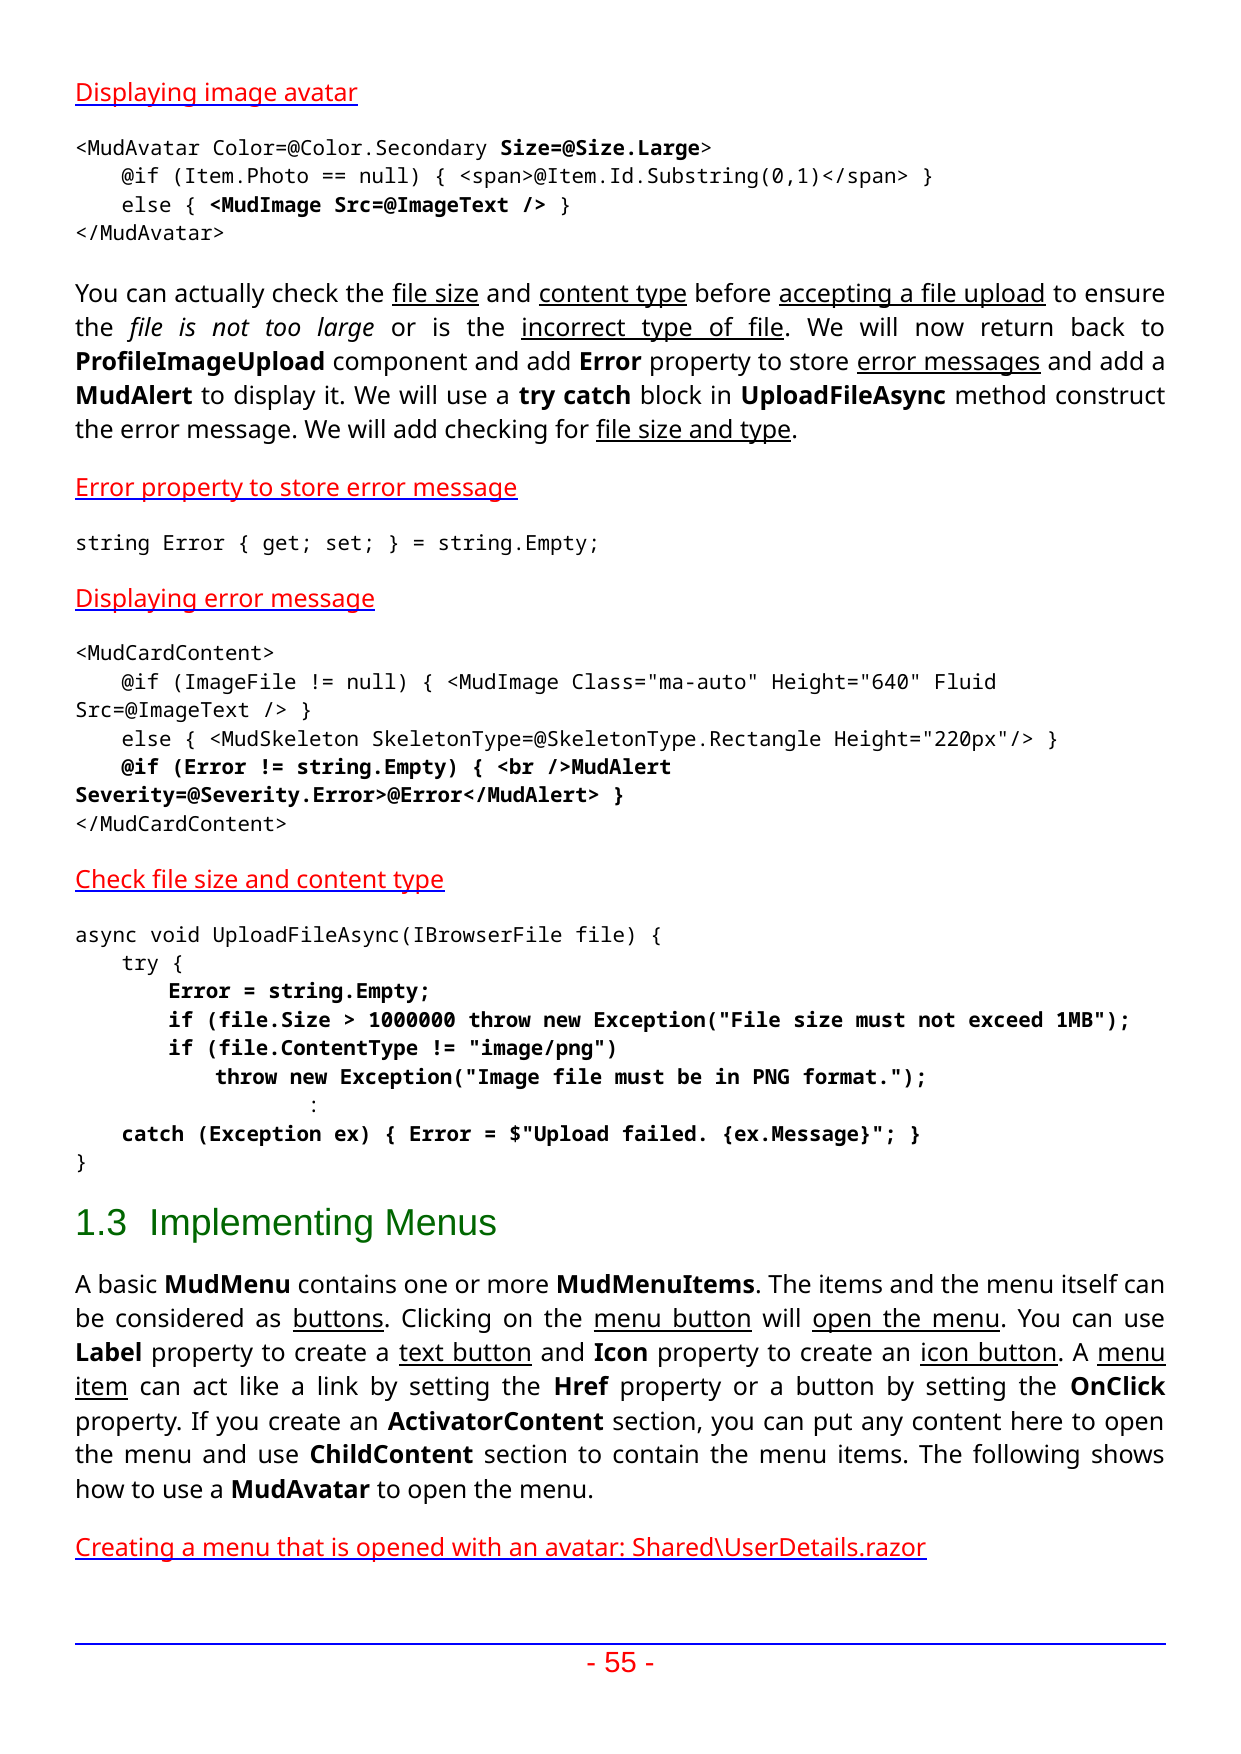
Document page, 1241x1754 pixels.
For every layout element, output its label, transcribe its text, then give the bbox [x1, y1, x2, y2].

text else { <MudSkeleton SkeletonType=@SkeletonType.Rectangle Height="220px"/> } [75, 724, 1166, 752]
text Error property to store error message [75, 470, 1166, 504]
text : [75, 1090, 1166, 1119]
text Creating a menu that is opened with an avatar: Shared\UserDetails.razor [75, 1529, 1166, 1563]
text Displaying image avatar [75, 75, 1166, 109]
text } [75, 1147, 1166, 1176]
text </MudCardContent> [75, 809, 1166, 837]
text You can actually check the file size and content type before accepting a file upload to ensure the file is not too large or is the incorrect type of file. We will now return back to ProfileImageUpload component and add Error property to store error messages and add a MudAlert to display it. We will use a try catch block in UploadFileAsync method construct the error message. We will add checking for file size and type. [75, 275, 1166, 446]
text if (file.Size > 1000000 throw new Exception("File size must not exceed 1MB"); [75, 1005, 1166, 1033]
text <MudCardContent> [75, 638, 1166, 667]
text A basic MudMenu contains one or more MudMenuItems. The items and the menu itself can be considered as buttons. Clicking on the menu button will open the menu. You can use Label property to create a text button and Icon property to create an icon button. A menu item can act like a link by setting the Href property or a button by setting the OnClick property. If you create an ActivatorContent section, you can put any content here to open the menu and use ChildContent section to contain the menu items. The following shows how to use a MudAvatar to open the menu. [75, 1267, 1166, 1505]
text else { <MudImage Src=@ImageText /> } [75, 190, 1166, 218]
text 1.3 Implementing Menus [75, 1200, 1166, 1243]
text @if (Error != string.Empty) { <br />MudAlert Severity=@Severity.Error>@Error</MudAlert> } [75, 752, 1166, 809]
text catch (Exception ex) { Error = $"Upload failed. {ex.Message}"; } [75, 1119, 1166, 1147]
text string Error { get; set; } = string.Empty; [75, 528, 1166, 556]
text Displaying error message [75, 580, 1166, 614]
text async void UploadFileAsync(IBrowserFile file) { [75, 920, 1166, 948]
text @if (ImageFile != null) { <MudImage Class="ma-auto" Height="640" Fluid Src=@ImageText /> } [75, 667, 1166, 724]
text try { [75, 948, 1166, 977]
text if (file.ContentType != "image/png") [75, 1033, 1166, 1062]
text <MudAvatar Color=@Color.Secondary Size=@Size.Large> [75, 133, 1166, 162]
text </MudAvatar> [75, 218, 1166, 247]
text Check file size and content type [75, 862, 1166, 896]
text @if (Item.Photo == null) { <span>@Item.Id.Substring(0,1)</span> } [75, 162, 1166, 190]
text Error = string.Empty; [75, 977, 1166, 1005]
text throw new Exception("Image file must be in PNG format."); [75, 1062, 1166, 1090]
